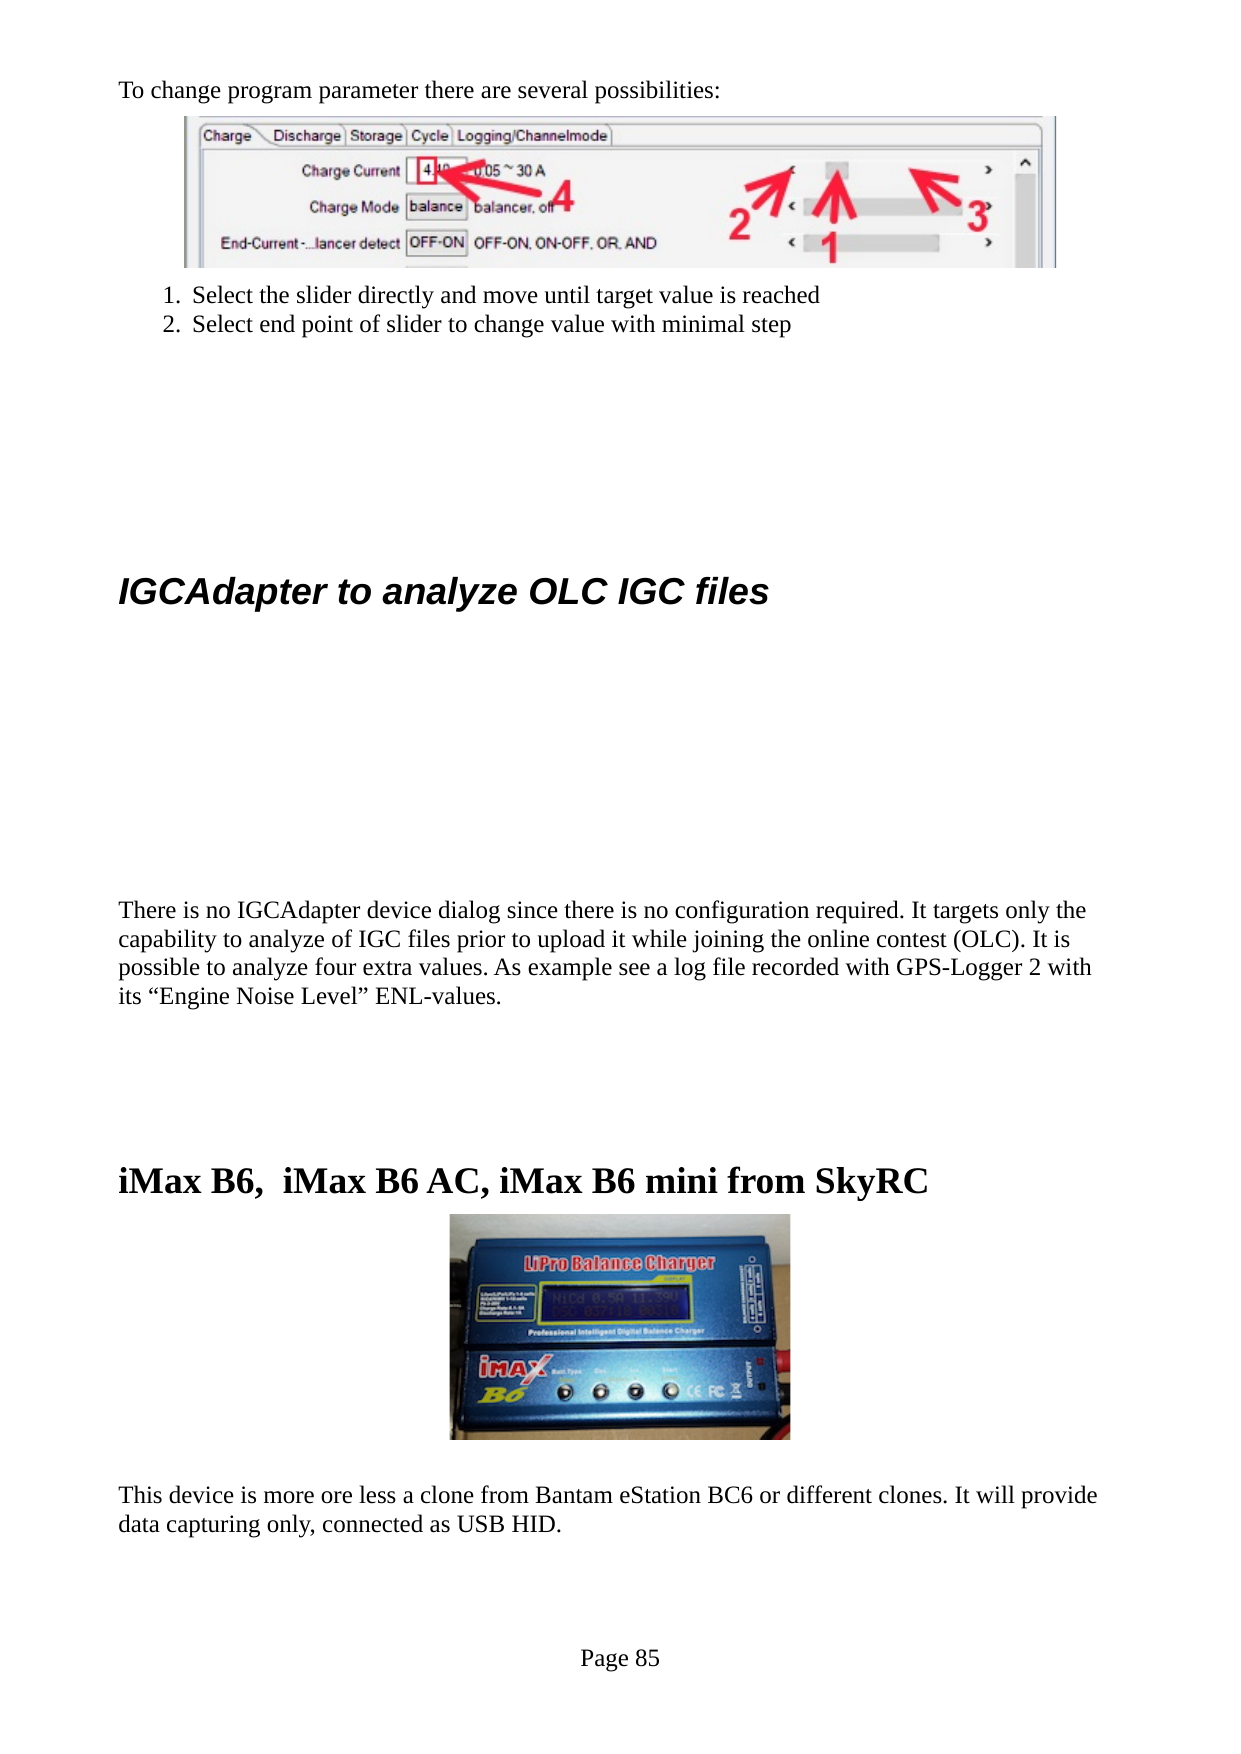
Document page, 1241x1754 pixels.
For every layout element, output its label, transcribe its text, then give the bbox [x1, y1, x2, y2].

picture [449, 1214, 791, 1440]
picture [184, 116, 1057, 268]
subtitle iMax B6, iMax B6 AC, iMax B6 mini from SkyRC [118, 1159, 1122, 1202]
subtitle IGCAdapter to analyze OLC IGC files [118, 569, 1122, 612]
list Select the slider directly and move until target value is reached [162, 280, 1122, 309]
list Select end point of slider to change value with minimal step [162, 309, 1122, 338]
text There is no IGCAdapter device dialog since there is no configuration required. It targets only the capability to analyze of IGC files prior to upload it while joining the online contest (OLC). It is possible to analyze four extra values. As example see a log file recorded with GPS-Logger 2 with its “Engine Noise Level” ENL-values. [118, 895, 1122, 1010]
text This device is more ore less a clone from Bantam eStation BC6 or different clones. It will provide data capturing only, connected as USB HID. [118, 1481, 1122, 1538]
text To change program parameter there are several possibilities: [118, 75, 1122, 104]
